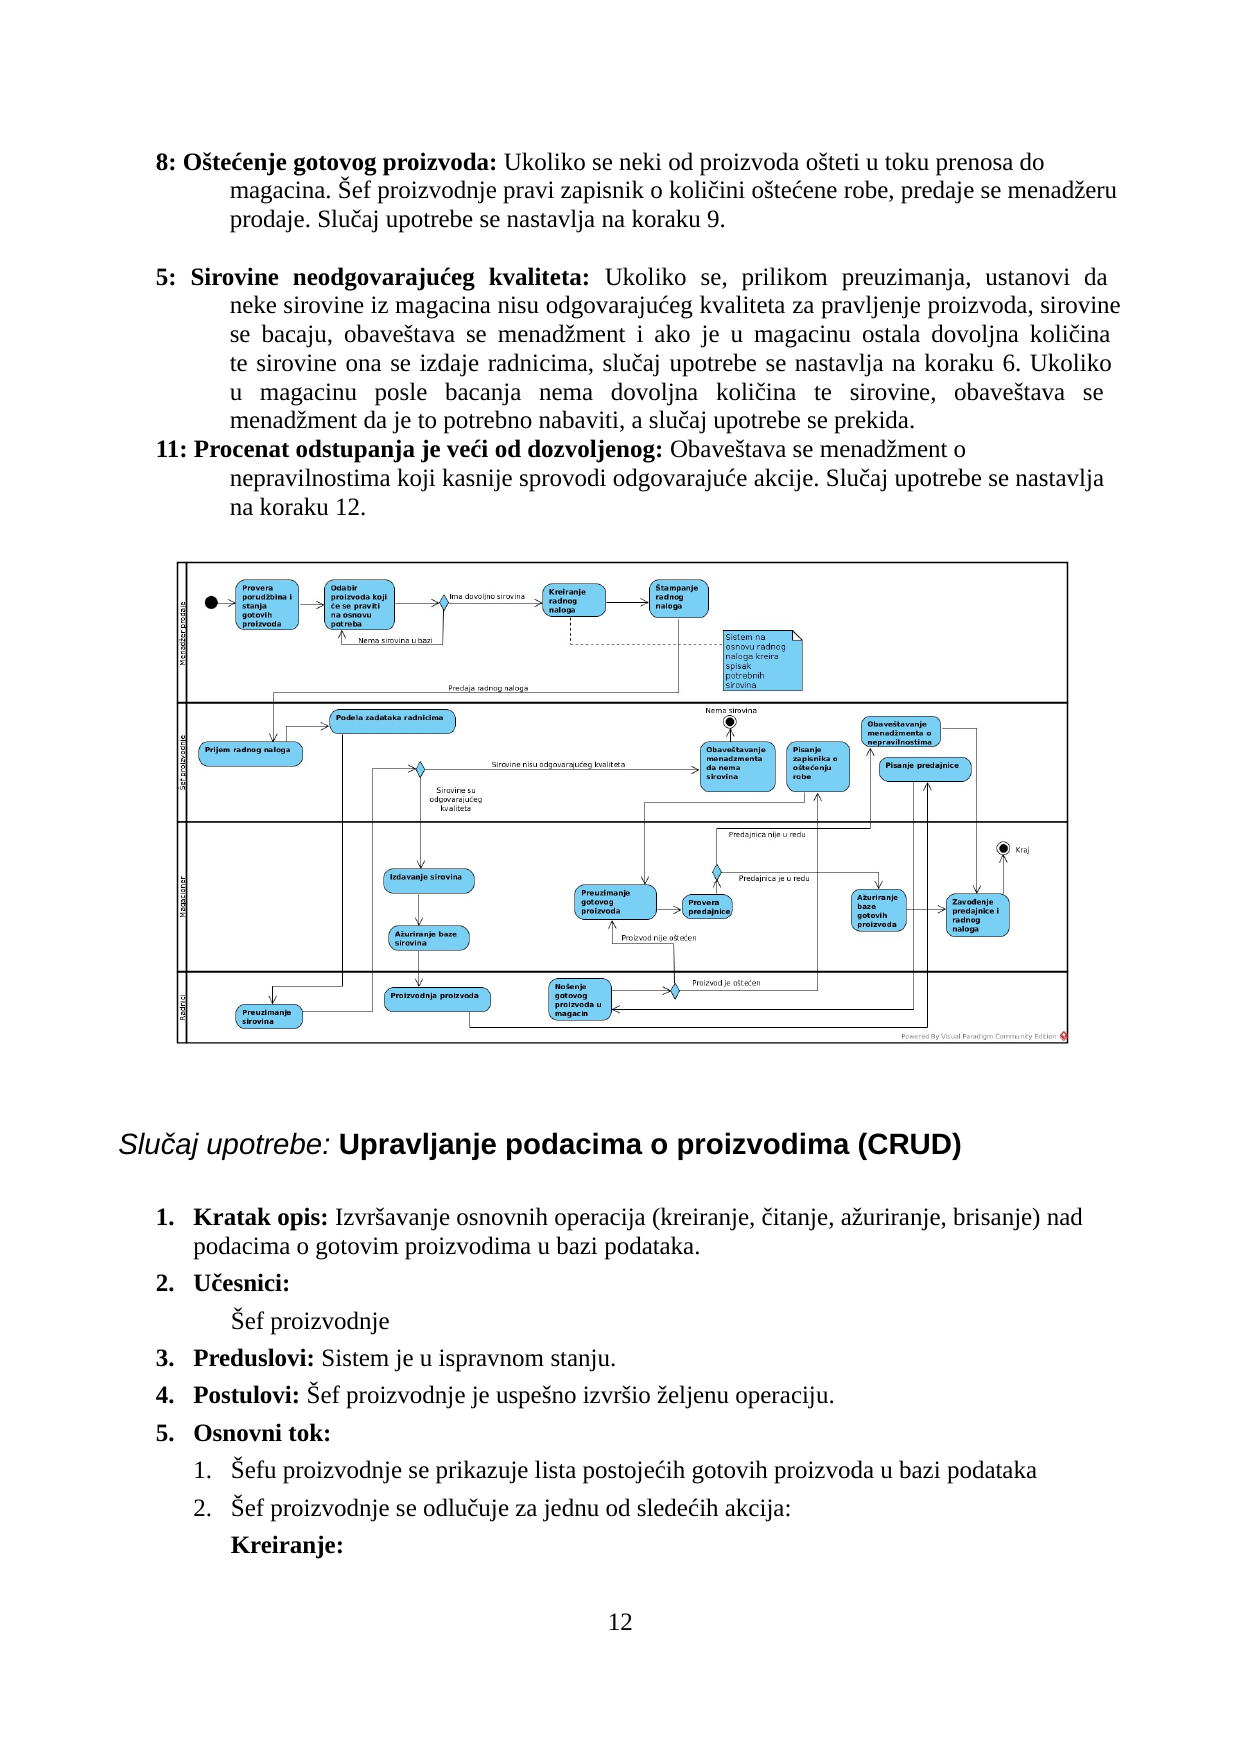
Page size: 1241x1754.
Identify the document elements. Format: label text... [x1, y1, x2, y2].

list 11: Procenat odstupanja je veći od dozvoljenog: Obaveštava se menadžment o nepravilnostima koji kasnije sprovodi odgovarajuće akcije. Slučaj upotrebe se nastavlja na koraku 12. [118, 434, 1122, 521]
list 5: Sirovine neodgovarajućeg kvaliteta: Ukoliko se, prilikom preuzimanja, ustanovi da neke sirovine iz magacina nisu odgovarajućeg kvaliteta za pravljenje proizvoda, sirovine se bacaju, obaveštava se menadžment i ako je u magacinu ostala dovoljna količina te sirovine ona se izdaje radnicima, slučaj upotrebe se nastavlja na koraku 6. Ukoliko u magacinu posle bacanja nema dovoljna količina te sirovine, obaveštava se menadžment da je to potrebno nabaviti, a slučaj upotrebe se prekida. [118, 262, 1122, 434]
list 8: Oštećenje gotovog proizvoda: Ukoliko se neki od proizvoda ošteti u toku prenosa do magacina. Šef proizvodnje pravi zapisnik o količini oštećene robe, predaje se menadžeru prodaje. Slučaj upotrebe se nastavlja na koraku 9. [118, 147, 1122, 233]
list Učesnici: [156, 1268, 1122, 1297]
list Kreiranje: [231, 1530, 1122, 1559]
list Osnovni tok: [156, 1418, 1122, 1447]
list Kratak opis: Izvršavanje osnovnih operacija (kreiranje, čitanje, ažuriranje, brisanje) nad podacima o gotovim proizvodima u bazi podataka. [156, 1202, 1122, 1260]
list Šef proizvodnje [231, 1306, 1122, 1334]
subtitle Slučaj upotrebe: Upravljanje podacima o proizvodima (CRUD) [118, 1127, 1122, 1161]
list Preduslovi: Sistem je u ispravnom stanju. [156, 1343, 1122, 1372]
list Šef proizvodnje se odlučuje za jednu od sledećih akcija: [193, 1493, 1122, 1521]
picture [175, 560, 1070, 1046]
list Šefu proizvodnje se prikazuje lista postojećih gotovih proizvoda u bazi podataka [193, 1455, 1122, 1484]
list Postulovi: Šef proizvodnje je uspešno izvršio željenu operaciju. [156, 1381, 1122, 1409]
